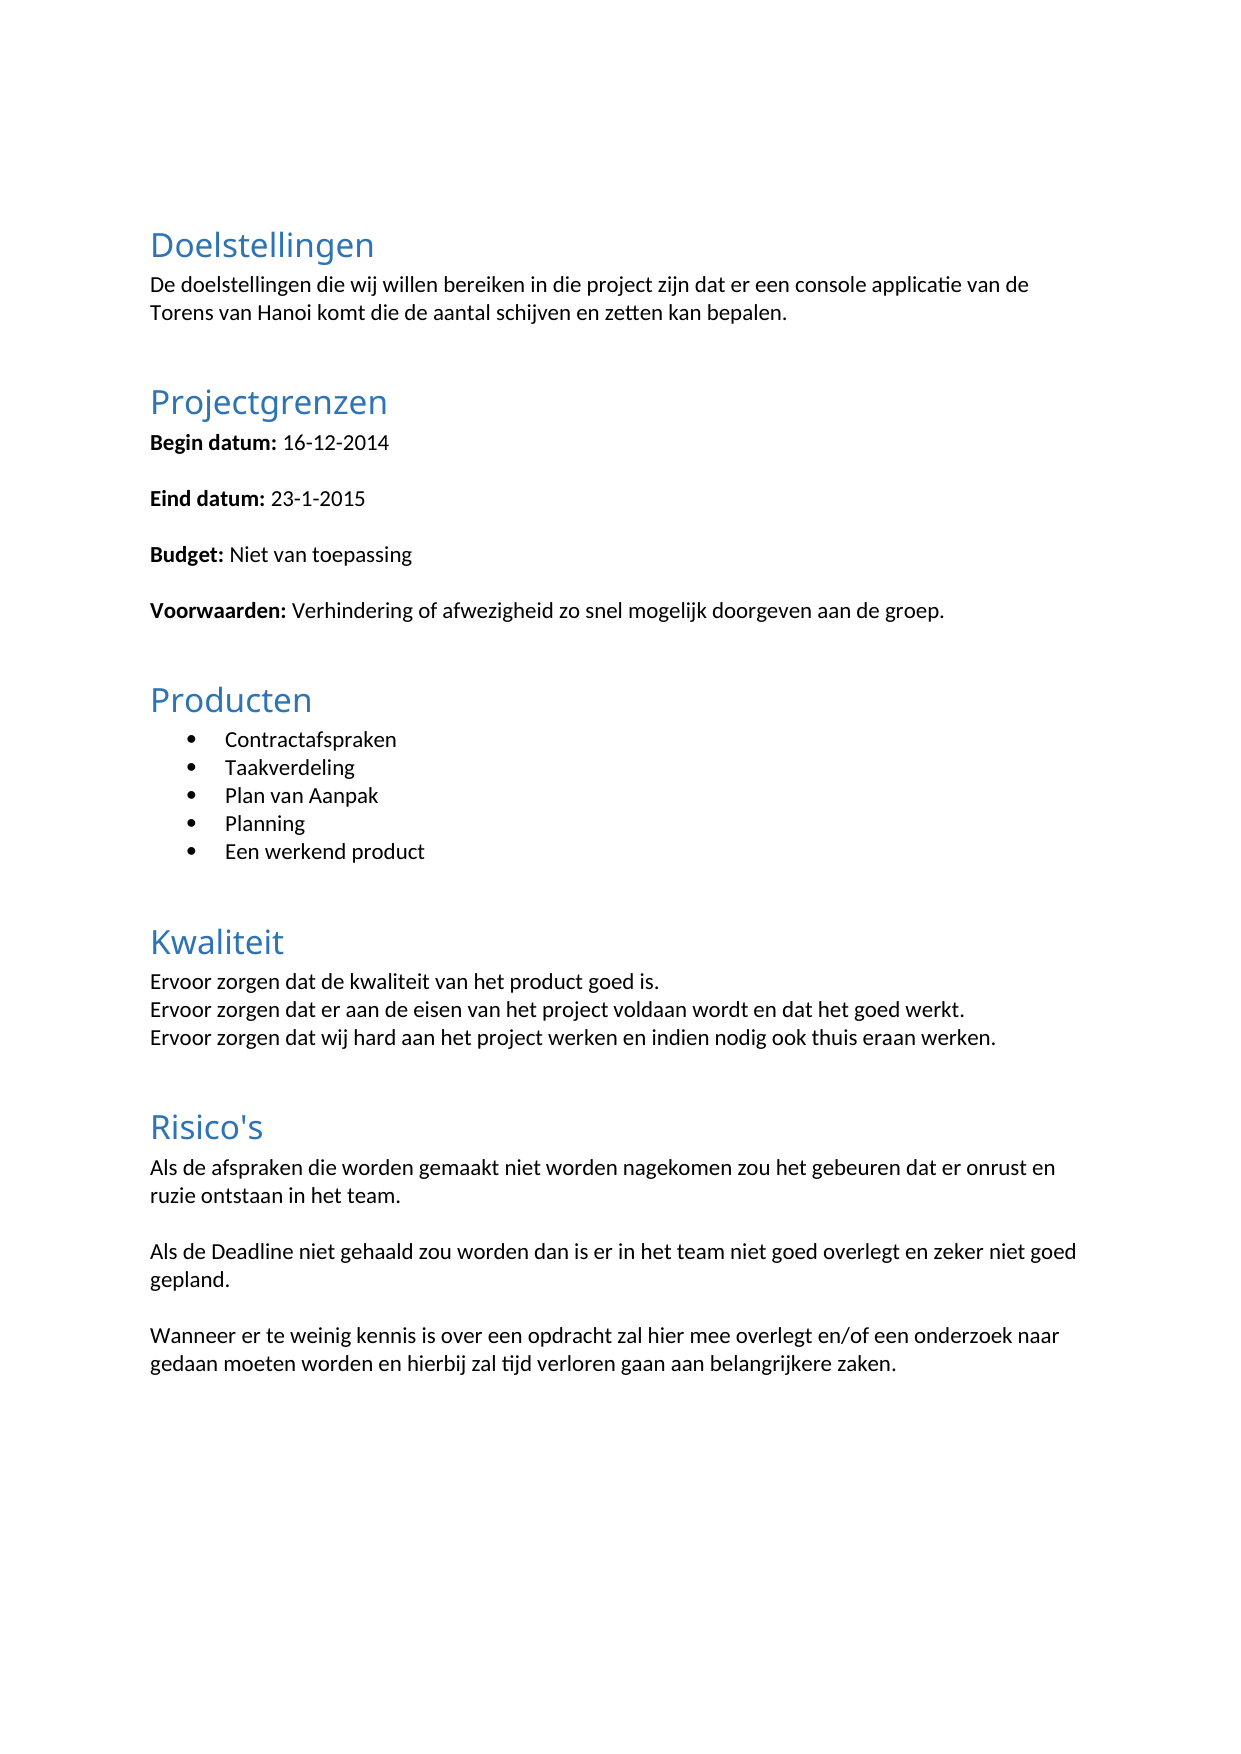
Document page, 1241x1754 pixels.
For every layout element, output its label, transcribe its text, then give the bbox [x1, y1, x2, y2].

text Voorwaarden: Verhindering of afwezigheid zo snel mogelijk doorgeven aan de groep. [150, 596, 1090, 624]
text Budget: Niet van toepassing [150, 540, 1090, 568]
text Ervoor zorgen dat de kwaliteit van het product goed is. [150, 967, 1090, 995]
text Eind datum: 23-1-2015 [150, 484, 1090, 512]
subtitle Producten [150, 677, 1090, 722]
list Contractafspraken [187, 725, 1090, 753]
subtitle Risico's [150, 1104, 1090, 1149]
text Als de afspraken die worden gemaakt niet worden nagekomen zou het gebeuren dat er onrust en ruzie ontstaan in het team. [150, 1153, 1090, 1237]
text Als de Deadline niet gehaald zou worden dan is er in het team niet goed overlegt en zeker niet goed gepland. [150, 1237, 1090, 1293]
subtitle Projectgrenzen [150, 379, 1090, 424]
subtitle Doelstellingen [150, 222, 1090, 267]
subtitle Kwaliteit [150, 918, 1090, 964]
text Ervoor zorgen dat wij hard aan het project werken en indien nodig ook thuis eraan werken. [150, 1023, 1090, 1051]
text Wanneer er te weinig kennis is over een opdracht zal hier mee overlegt en/of een onderzoek naar gedaan moeten worden en hierbij zal tijd verloren gaan aan belangrijkere zaken. [150, 1321, 1090, 1377]
list Een werkend product [187, 837, 1090, 893]
list Planning [187, 809, 1090, 837]
list Taakverdeling [187, 753, 1090, 781]
text Begin datum: 16-12-2014 [150, 428, 1090, 456]
list Plan van Aanpak [187, 781, 1090, 809]
text Ervoor zorgen dat er aan de eisen van het project voldaan wordt en dat het goed werkt. [150, 995, 1090, 1023]
text De doelstellingen die wij willen bereiken in die project zijn dat er een console applicatie van de Torens van Hanoi komt die de aantal schijven en zetten kan bepalen. [150, 270, 1090, 326]
